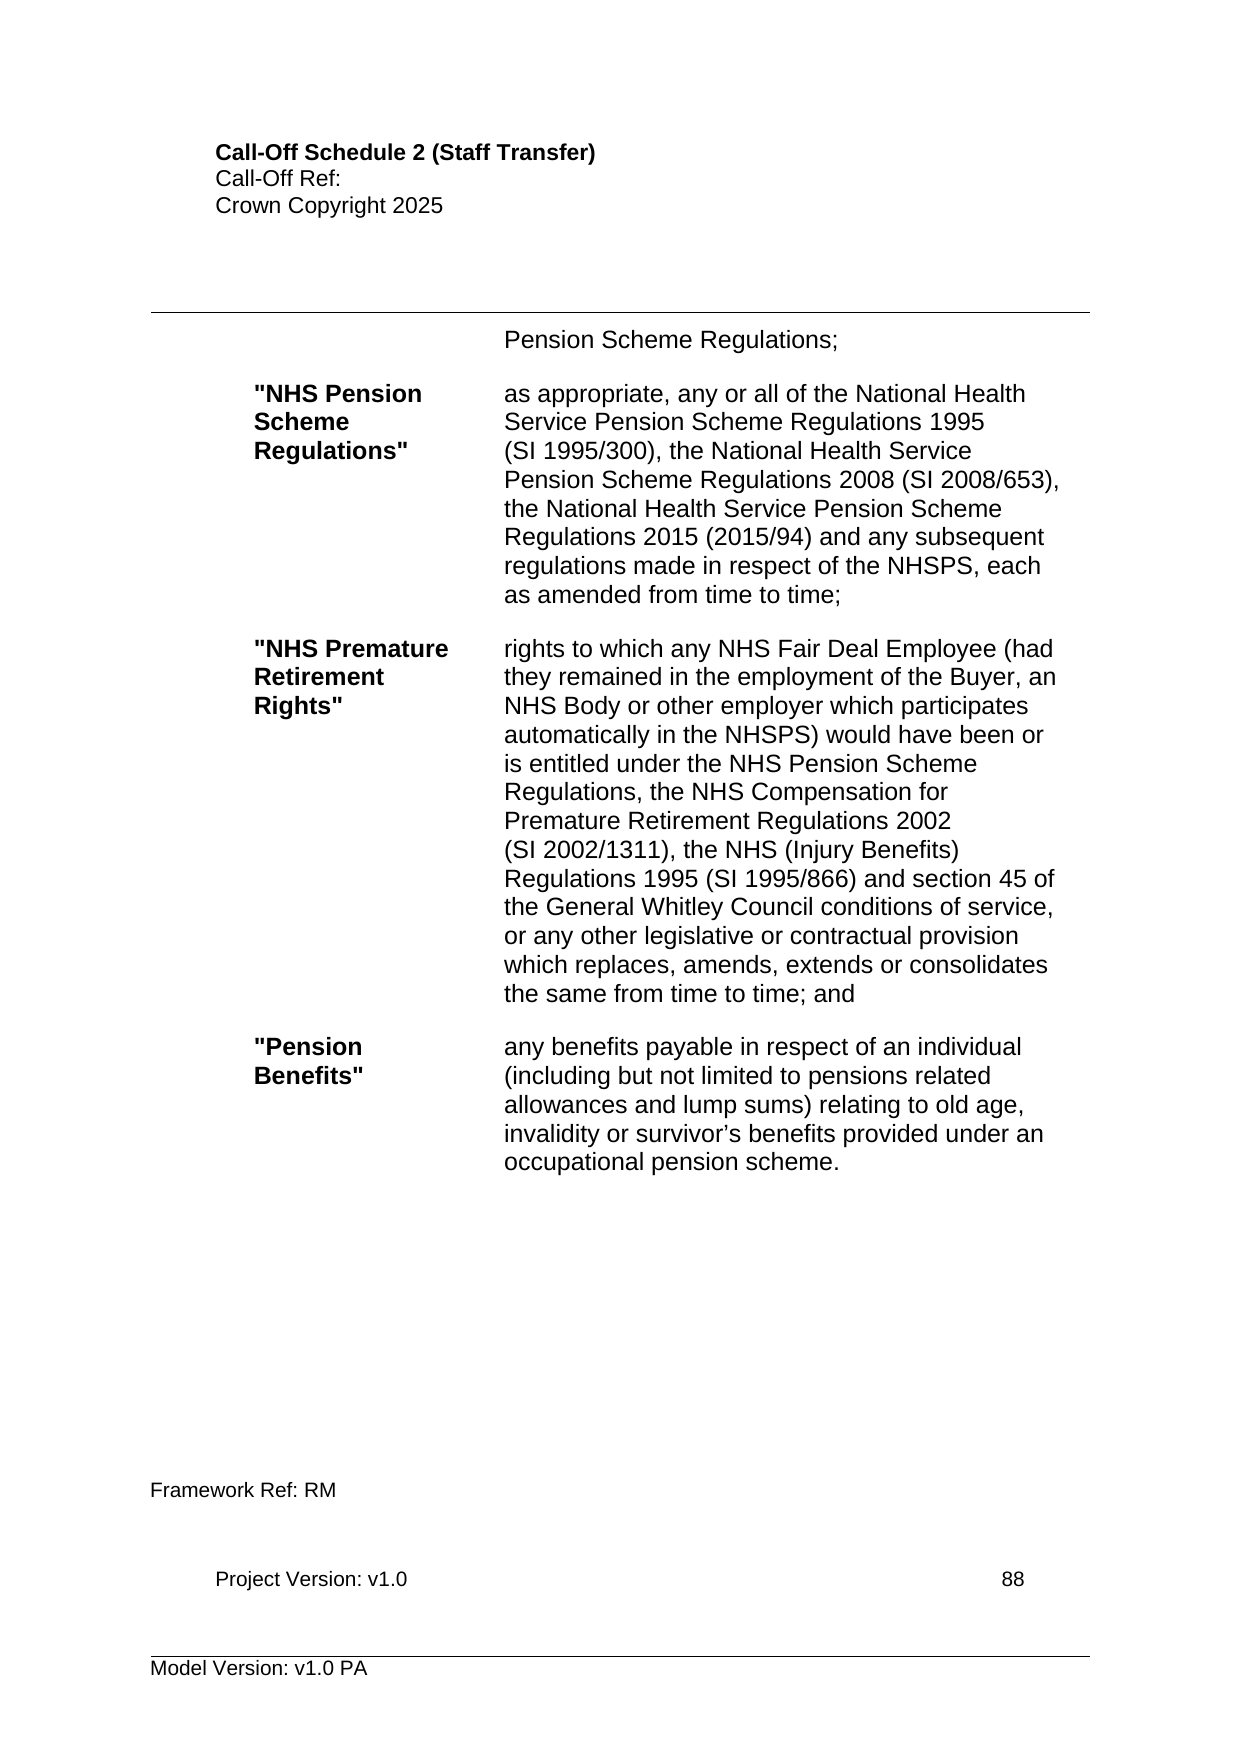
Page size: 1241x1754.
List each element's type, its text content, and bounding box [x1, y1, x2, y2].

table_cell "Pension Benefits" [138, 1020, 492, 1189]
table_cell "NHS Pension Scheme Regulations" [138, 366, 492, 621]
table_cell [138, 1189, 492, 1242]
table_cell as appropriate, any or all of the National Health Service Pension Scheme Regulations 1995 (SI 1995/300), the National Health Service Pension Scheme Regulations 2008 (SI 2008/653), the National Health Service Pension Scheme Regulations 2015 (2015/94) and any subsequent regulations made in respect of the NHSPS, each as amended from time to time; [492, 366, 1078, 621]
table_cell [138, 313, 492, 366]
table_cell Pension Scheme Regulations; [492, 313, 1078, 366]
table_cell any benefits payable in respect of an individual (including but not limited to pensions related allowances and lump sums) relating to old age, invalidity or survivor’s benefits provided under an occupational pension scheme. [492, 1020, 1078, 1189]
table_cell rights to which any NHS Fair Deal Employee (had they remained in the employment of the Buyer, an NHS Body or other employer which participates automatically in the NHSPS) would have been or is entitled under the NHS Pension Scheme Regulations, the NHS Compensation for Premature Retirement Regulations 2002 (SI 2002/1311), the NHS (Injury Benefits) Regulations 1995 (SI 1995/866) and section 45 of the General Whitley Council conditions of service, or any other legislative or contractual provision which replaces, amends, extends or consolidates the same from time to time; and [492, 621, 1078, 1020]
table_cell "NHS Premature Retirement Rights" [138, 621, 492, 1020]
table_cell [492, 1189, 1078, 1242]
